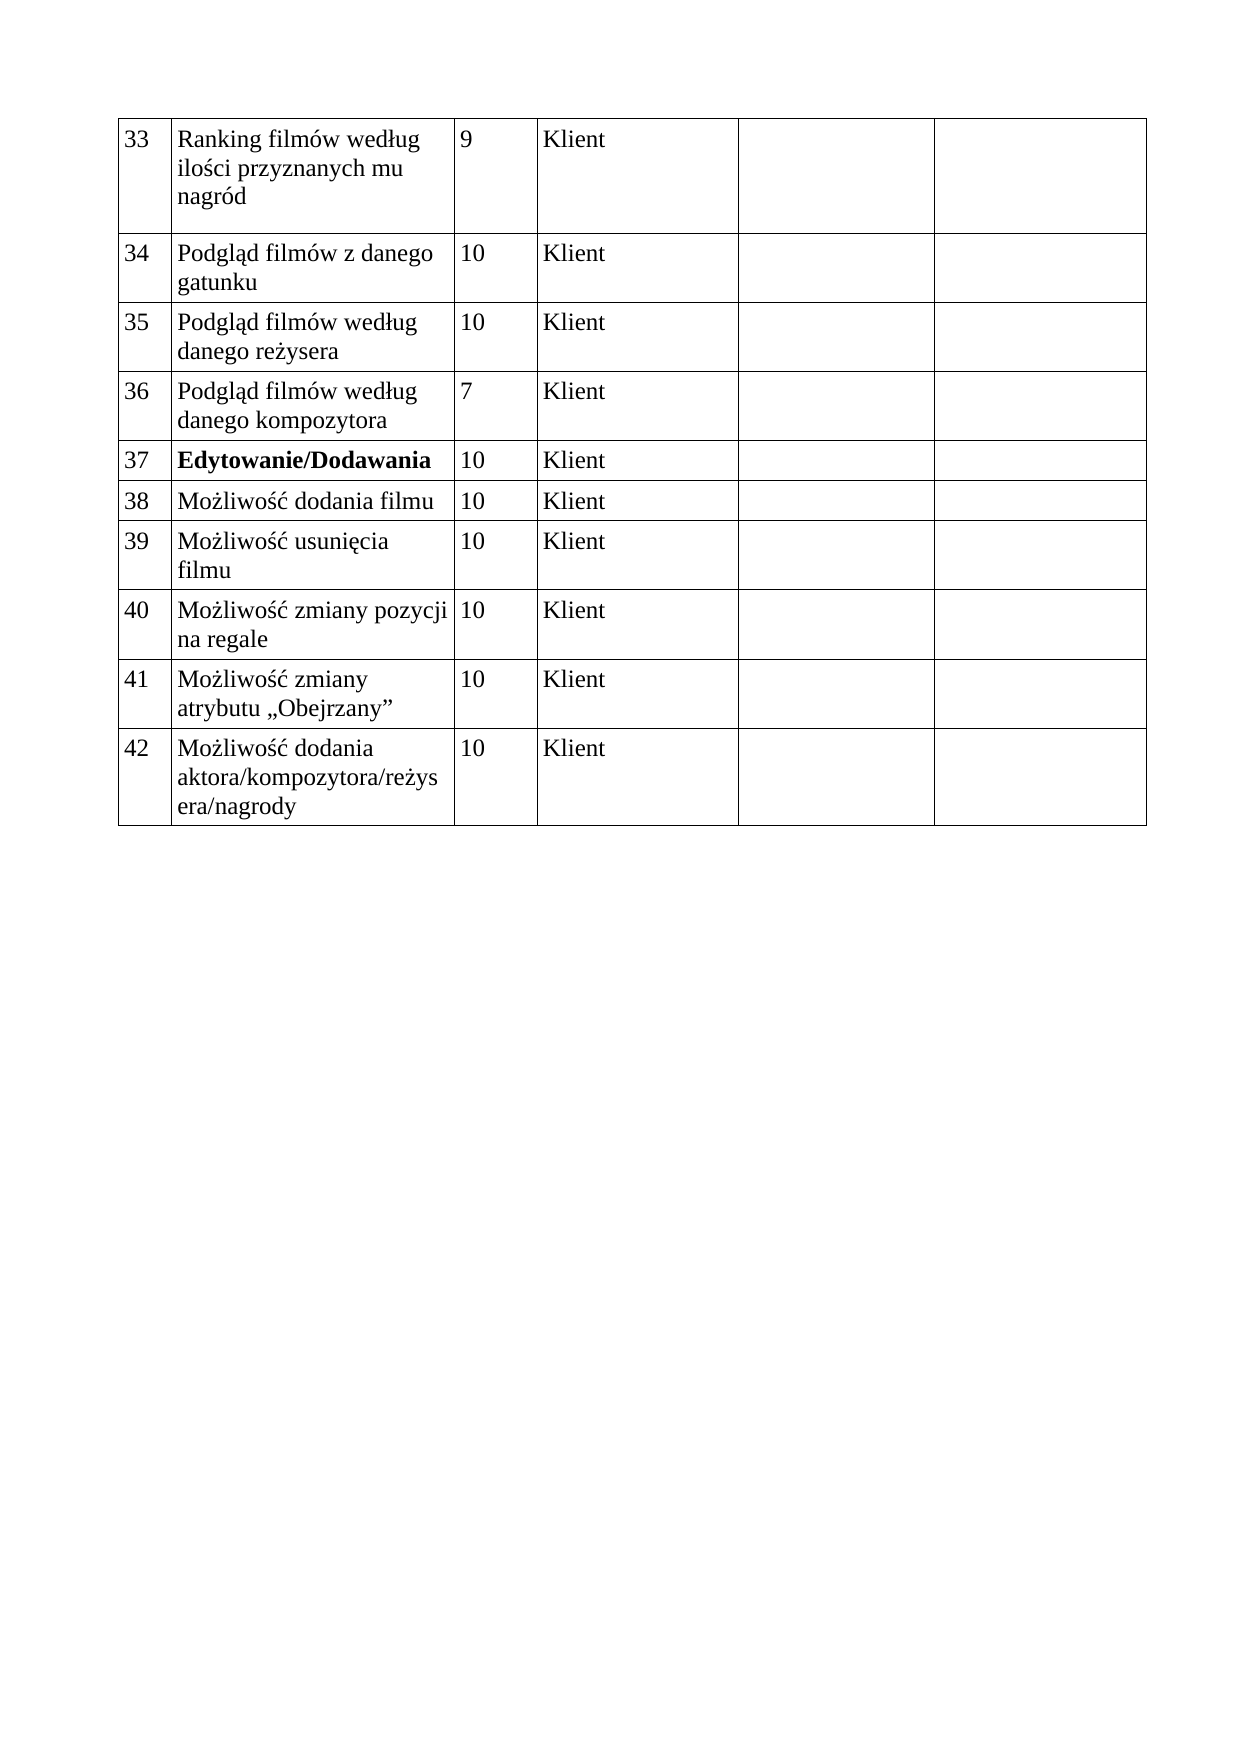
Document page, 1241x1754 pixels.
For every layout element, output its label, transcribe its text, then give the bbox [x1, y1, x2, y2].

table_cell 10 [455, 590, 537, 658]
table_cell [739, 303, 934, 371]
table_cell [935, 590, 1146, 658]
table_cell 39 [119, 521, 171, 589]
table_cell Klient [538, 119, 738, 232]
table_cell [935, 119, 1146, 232]
table_cell 7 [455, 372, 537, 440]
table_cell 10 [455, 521, 537, 589]
table_cell [935, 372, 1146, 440]
table_cell Możliwość usunięcia filmu [172, 521, 454, 589]
table_cell 42 [119, 729, 171, 825]
table_cell Klient [538, 441, 738, 480]
table_cell [935, 729, 1146, 825]
table_cell 10 [455, 303, 537, 371]
table_cell Podgląd filmów według danego kompozytora [172, 372, 454, 440]
table_cell 35 [119, 303, 171, 371]
table_cell Klient [538, 303, 738, 371]
table_cell Ranking filmów według ilości przyznanych mu nagród [172, 119, 454, 232]
table_cell [935, 234, 1146, 302]
table_cell 10 [455, 481, 537, 520]
table_cell Klient [538, 660, 738, 727]
table_cell Klient [538, 590, 738, 658]
table_cell [935, 660, 1146, 727]
table_cell [739, 590, 934, 658]
table_cell [935, 303, 1146, 371]
table_cell 10 [455, 234, 537, 302]
table_cell Klient [538, 729, 738, 825]
table_cell Klient [538, 234, 738, 302]
table_cell Możliwość zmiany pozycji na regale [172, 590, 454, 658]
table_cell Edytowanie/Dodawania [172, 441, 454, 480]
table_cell [739, 372, 934, 440]
table_cell 41 [119, 660, 171, 727]
table_cell Klient [538, 372, 738, 440]
table_cell Możliwość dodania filmu [172, 481, 454, 520]
table_cell Podgląd filmów z danego gatunku [172, 234, 454, 302]
table_cell 40 [119, 590, 171, 658]
table_cell [935, 521, 1146, 589]
table_cell 9 [455, 119, 537, 232]
table_cell [935, 481, 1146, 520]
table_cell Możliwość zmiany atrybutu „Obejrzany” [172, 660, 454, 727]
table_cell Klient [538, 481, 738, 520]
table_cell [739, 234, 934, 302]
table_cell Klient [538, 521, 738, 589]
table_cell 36 [119, 372, 171, 440]
table_cell 37 [119, 441, 171, 480]
table_cell [739, 441, 934, 480]
table_cell 33 [119, 119, 171, 232]
table_cell [739, 660, 934, 727]
table_cell 34 [119, 234, 171, 302]
table_cell [739, 521, 934, 589]
table_cell 10 [455, 441, 537, 480]
table_cell 10 [455, 660, 537, 727]
table_cell 10 [455, 729, 537, 825]
table_cell [739, 119, 934, 232]
table_cell [739, 729, 934, 825]
table_cell Możliwość dodania aktora/kompozytora/reżysera/nagrody [172, 729, 454, 825]
table_cell 38 [119, 481, 171, 520]
table_cell [739, 481, 934, 520]
table_cell Podgląd filmów według danego reżysera [172, 303, 454, 371]
table_cell [935, 441, 1146, 480]
